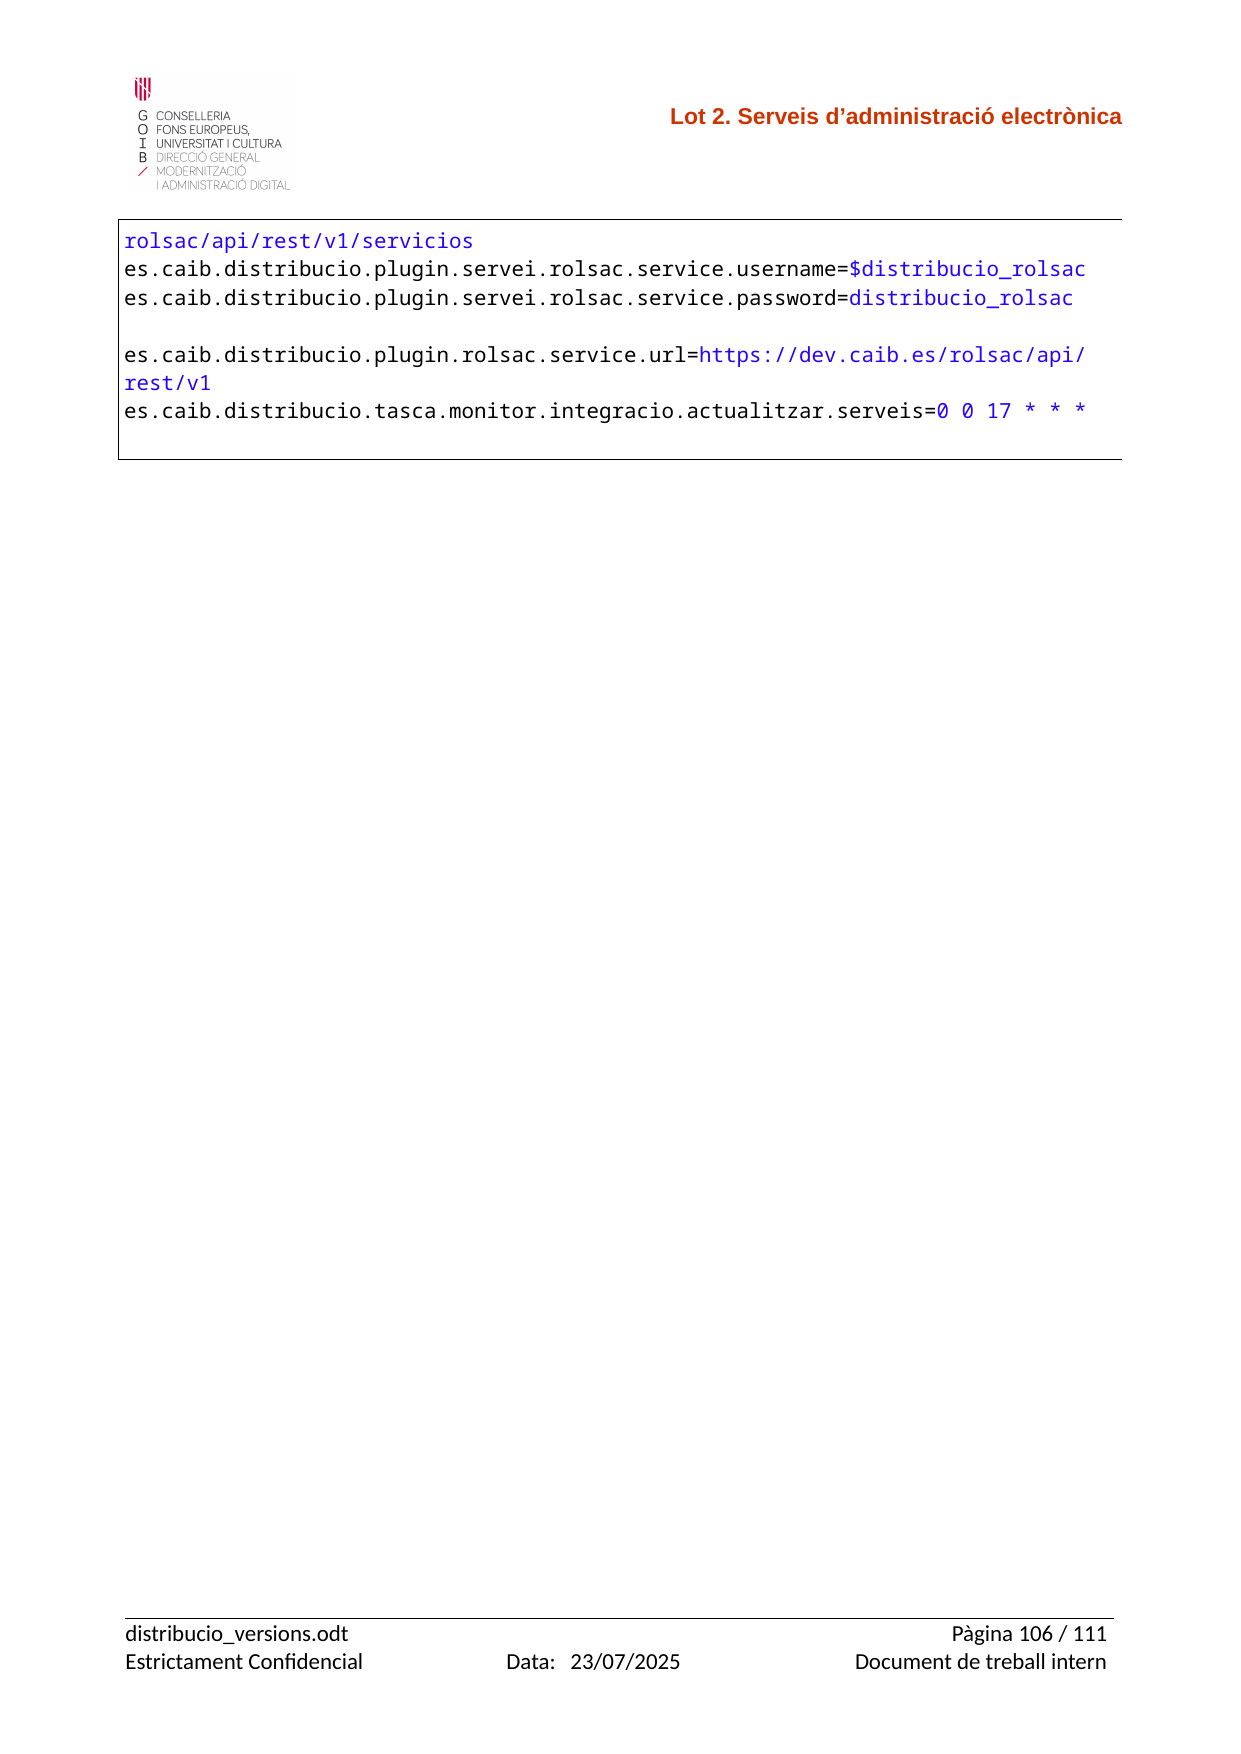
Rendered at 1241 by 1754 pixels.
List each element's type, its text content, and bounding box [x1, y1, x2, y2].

picture [126, 70, 299, 197]
table_header rolsac/api/rest/v1/servicios es.caib.distribucio.plugin.servei.rolsac.service.username=$distribucio_rolsac es.caib.distribucio.plugin.servei.rolsac.service.password=distribucio_rolsac es.caib.distribucio.plugin.rolsac.service.url=https://dev.caib.es/rolsac/api/rest/v1 es.caib.distribucio.tasca.monitor.integracio.actualitzar.serveis=0 0 17 * * * [119, 220, 1122, 459]
